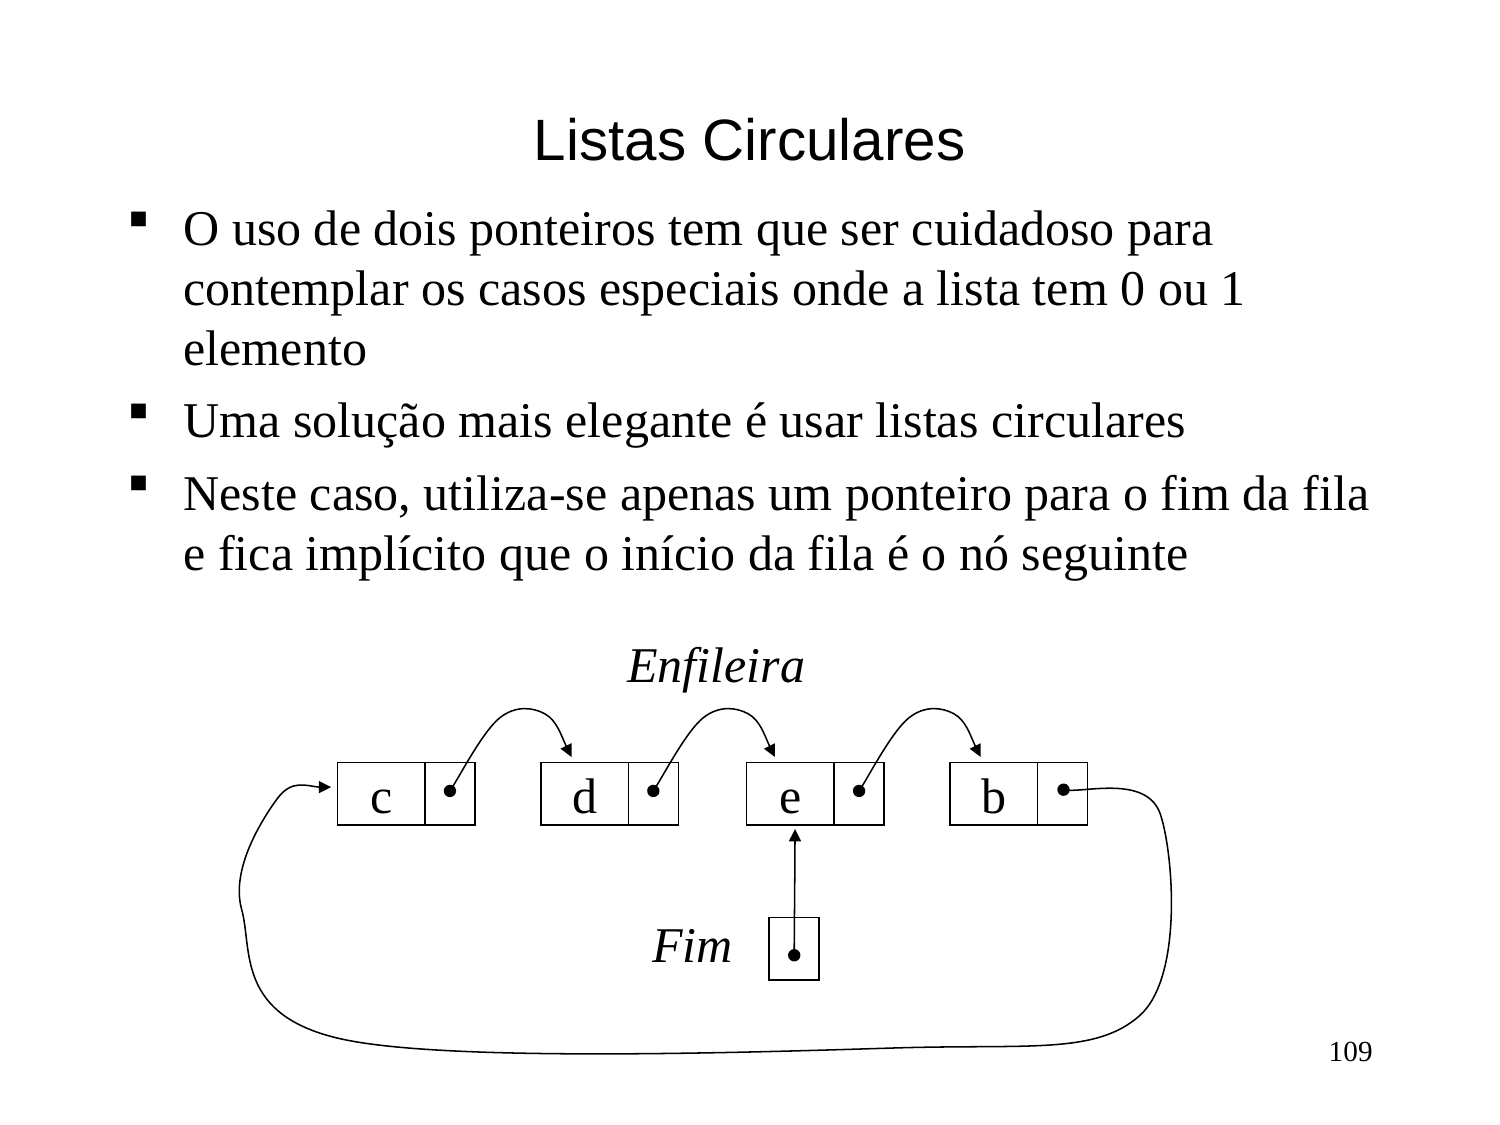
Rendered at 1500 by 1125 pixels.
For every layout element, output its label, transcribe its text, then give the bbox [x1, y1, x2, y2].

title Listas Circulares [112, 99, 1388, 175]
text_box d [540, 762, 628, 826]
text_box b [949, 762, 1037, 826]
text_box Enfileira [612, 624, 821, 701]
text_box c [337, 762, 424, 826]
list O uso de dois ponteiros tem que ser cuidadoso para contemplar os casos especiais onde a lista tem 0 ou 1 elemento Uma solução mais elegante é usar listas circulares Neste caso, utiliza-se apenas um ponteiro para o fim da fila e fica implícito que o início da fila é o nó seguinte [112, 187, 1388, 1000]
text_box Fim [637, 905, 748, 981]
text_box e [746, 762, 833, 826]
text_box [137, 600, 1288, 1125]
